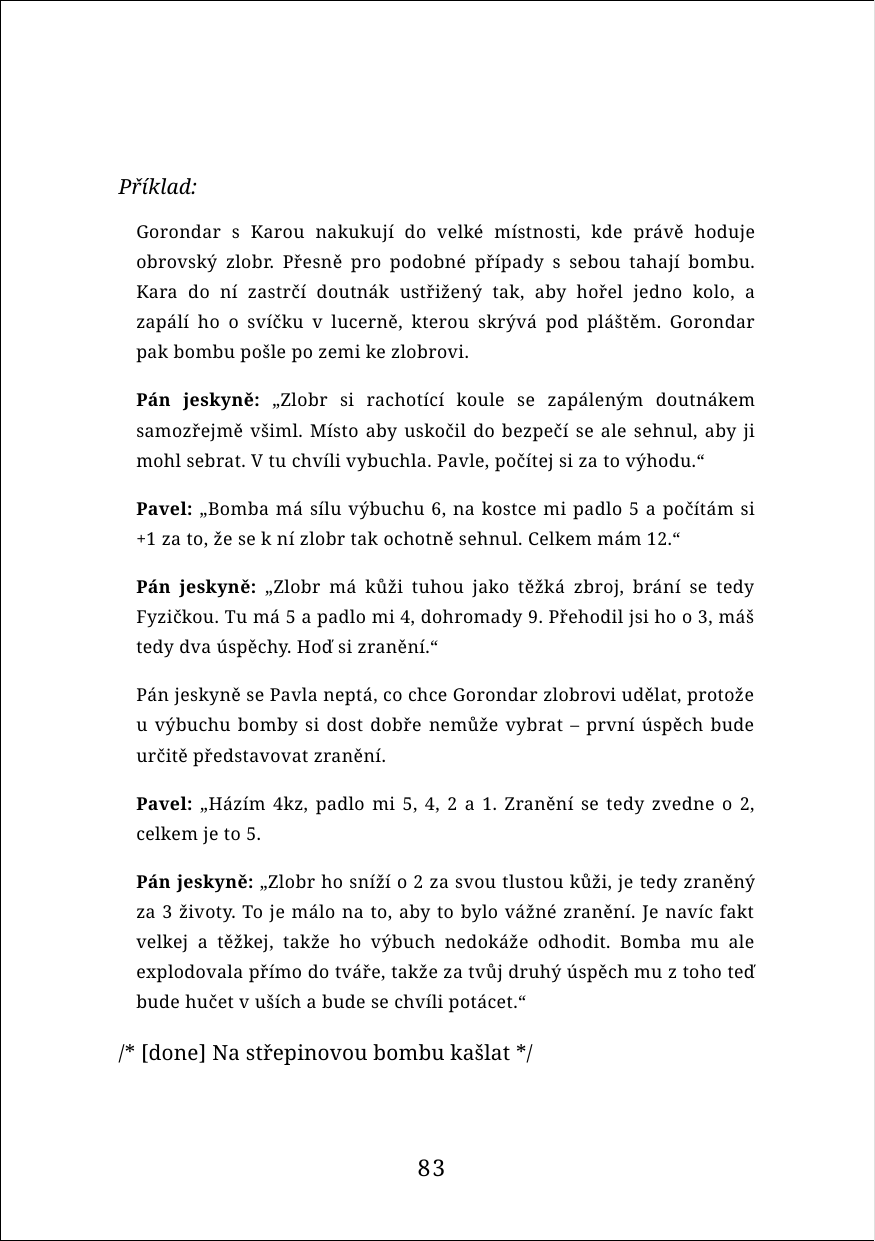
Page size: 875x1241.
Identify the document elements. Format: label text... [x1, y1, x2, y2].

text /* [done] Na střepinovou bombu kašlat */ [118, 1038, 756, 1066]
text Gorondar s Karou nakukují do velké místnosti, kde právě hoduje obrovský zlobr. Přesně pro podobné případy s sebou tahají bombu. Kara do ní zastrčí doutnák ustřižený tak, aby hořel jedno kolo, a zapálí ho o svíčku v lucerně, kterou skrývá pod pláštěm. Gorondar pak bombu pošle po zemi ke zlobrovi. [136, 219, 756, 364]
text Pán jeskyně: „Zlobr ho sníží o 2 za svou tlustou kůži, je tedy zraněný za 3 životy. To je málo na to, aby to bylo vážné zranění. Je navíc fakt velkej a těžkej, takže ho výbuch nedokáže odhodit. Bomba mu ale explodovala přímo do tváře, takže za tvůj druhý úspěch mu z toho teď bude hučet v uších a bude se chvíli potácet.“ [136, 869, 756, 1014]
text Pán jeskyně se Pavla neptá, co chce Gorondar zlobrovi udělat, protože u výbuchu bomby si dost dobře nemůže vybrat – první úspěch bude určitě představovat zranění. [136, 683, 756, 767]
text Pán jeskyně: „Zlobr má kůži tuhou jako těžká zbroj, brání se tedy Fyzičkou. Tu má 5 a padlo mi 4, dohromady 9. Přehodil jsi ho o 3, máš tedy dva úspěchy. Hoď si zranění.“ [136, 574, 756, 659]
text Příklad: [118, 172, 756, 200]
text Pavel: „Bomba má sílu výbuchu 6, na kostce mi padlo 5 a počítám si +1 za to, že se k ní zlobr tak ochotně sehnul. Celkem mám 12.“ [136, 496, 756, 551]
text Pán jeskyně: „Zlobr si rachotící koule se zapáleným doutnákem samozřejmě všiml. Místo aby uskočil do bezpečí se ale sehnul, aby ji mohl sebrat. V tu chvíli vybuchla. Pavle, počítej si za to výhodu.“ [136, 388, 756, 472]
text Pavel: „Házím 4kz, padlo mi 5, 4, 2 a 1. Zranění se tedy zvedne o 2, celkem je to 5. [136, 791, 756, 845]
